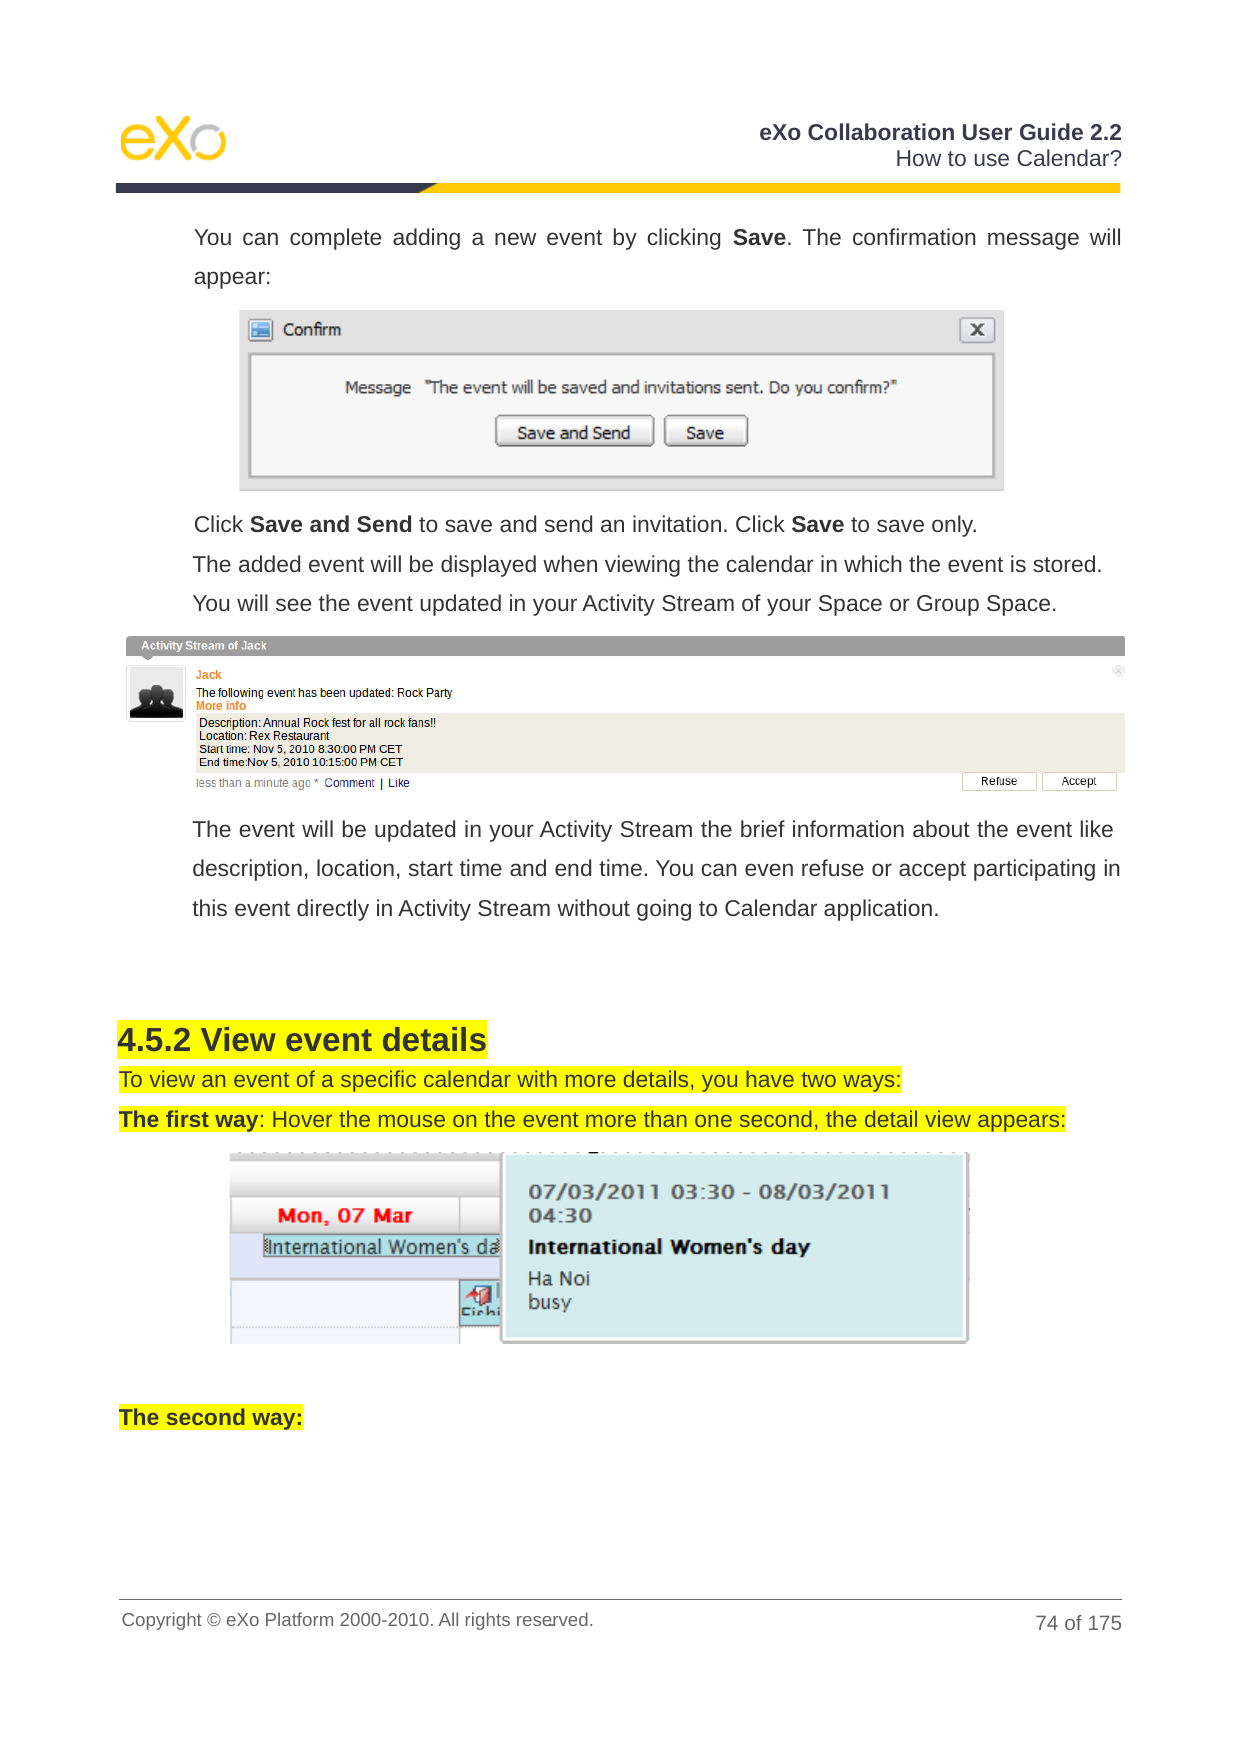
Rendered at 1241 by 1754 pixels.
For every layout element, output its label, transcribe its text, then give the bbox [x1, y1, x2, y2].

text The first way: Hover the mouse on the event more than one second, the detail view appears: [118, 1106, 1122, 1132]
text The second way: [118, 1403, 1122, 1430]
text You will see the event updated in your Activity Stream of your Space or Group Space. [118, 590, 1122, 617]
text The event will be updated in your Activity Stream the brief information about the event like description, location, start time and end time. You can even refuse or accept participating in this event directly in Activity Stream without going to Calendar application. [118, 795, 1122, 921]
list You can complete adding a new event by clicking Save. The confirmation message will appear: [156, 223, 1122, 289]
list Click Save and Send to save and send an invitation. Click Save to save only. [156, 302, 1122, 538]
picture [229, 1152, 970, 1344]
subtitle View event details [117, 1020, 1122, 1059]
picture [115, 183, 1121, 193]
picture [120, 115, 227, 161]
text To view an event of a specific calendar with more details, you have two ways: [118, 1066, 1122, 1093]
picture [121, 633, 1125, 795]
text The added event will be displayed when viewing the calendar in which the event is stored. [118, 551, 1122, 577]
picture [239, 310, 1005, 491]
